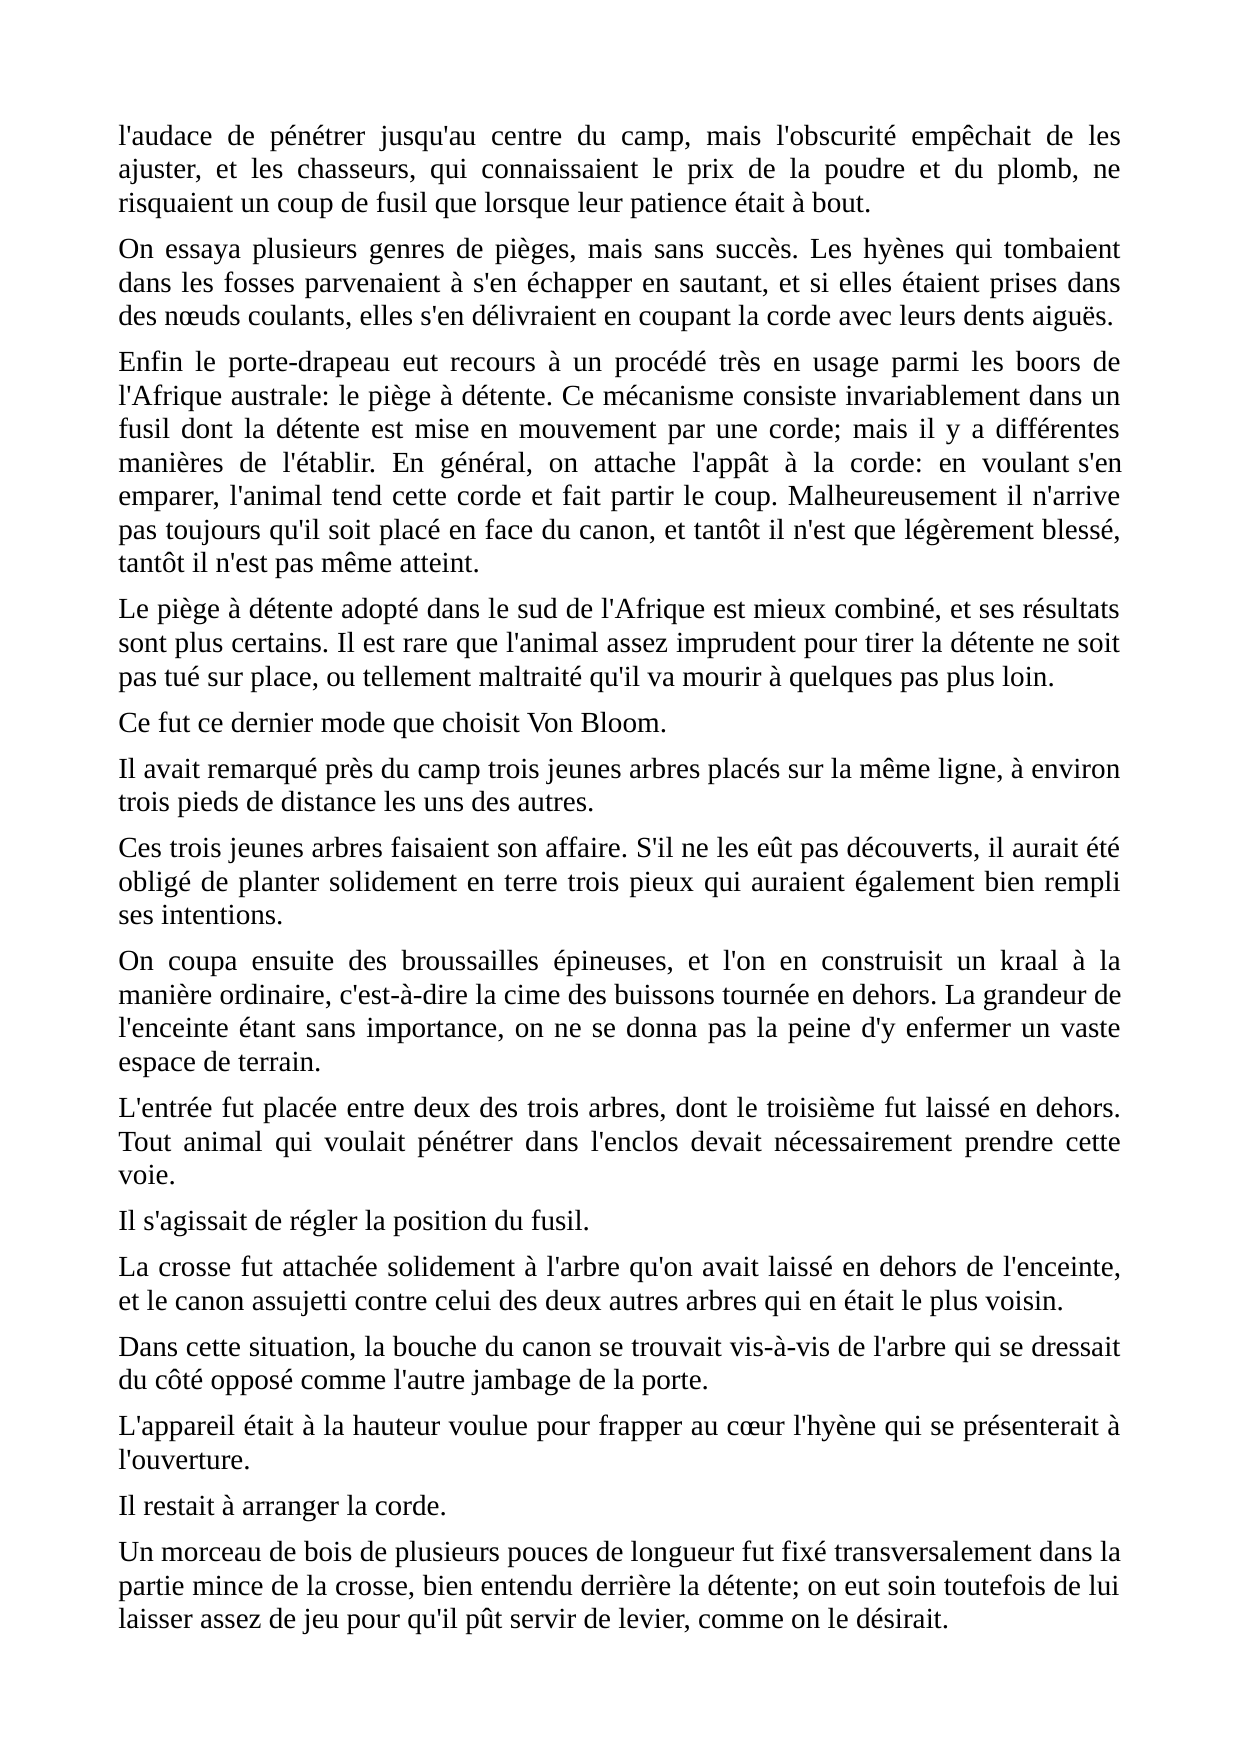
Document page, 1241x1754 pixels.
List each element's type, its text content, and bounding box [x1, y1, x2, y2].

text L'appareil était à la hauteur voulue pour frapper au cœur l'hyène qui se présenterait à l'ouverture. [118, 1408, 1122, 1476]
text Il restait à arranger la corde. [118, 1488, 1122, 1522]
text Il s'agissait de régler la position du fusil. [118, 1203, 1122, 1237]
text Il avait remarqué près du camp trois jeunes arbres placés sur la même ligne, à environ trois pieds de distance les uns des autres. [118, 751, 1122, 818]
text l'audace de pénétrer jusqu'au centre du camp, mais l'obscurité empêchait de les ajuster, et les chasseurs, qui connaissaient le prix de la poudre et du plomb, ne risquaient un coup de fusil que lorsque leur patience était à bout. [118, 118, 1122, 219]
text On essaya plusieurs genres de pièges, mais sans succès. Les hyènes qui tombaient dans les fosses parvenaient à s'en échapper en sautant, et si elles étaient prises dans des nœuds coulants, elles s'en délivraient en coupant la corde avec leurs dents aiguës. [118, 231, 1122, 332]
text Un morceau de bois de plusieurs pouces de longueur fut fixé transversalement dans la partie mince de la crosse, bien entendu derrière la détente; on eut soin toutefois de lui laisser assez de jeu pour qu'il pût servir de levier, comme on le désirait. [118, 1534, 1122, 1635]
text Ce fut ce dernier mode que choisit Von Bloom. [118, 705, 1122, 738]
text L'entrée fut placée entre deux des trois arbres, dont le troisième fut laissé en dehors. Tout animal qui voulait pénétrer dans l'enclos devait nécessairement prendre cette voie. [118, 1090, 1122, 1191]
text Le piège à détente adopté dans le sud de l'Afrique est mieux combiné, et ses résultats sont plus certains. Il est rare que l'animal assez imprudent pour tirer la détente ne soit pas tué sur place, ou tellement maltraité qu'il va mourir à quelques pas plus loin. [118, 592, 1122, 692]
text La crosse fut attachée solidement à l'arbre qu'on avait laissé en dehors de l'enceinte, et le canon assujetti contre celui des deux autres arbres qui en était le plus voisin. [118, 1249, 1122, 1316]
text Ces trois jeunes arbres faisaient son affaire. S'il ne les eût pas découverts, il aurait été obligé de planter solidement en terre trois pieux qui auraient également bien rempli ses intentions. [118, 830, 1122, 931]
text On coupa ensuite des broussailles épineuses, et l'on en construisit un kraal à la manière ordinaire, c'est-à-dire la cime des buissons tournée en dehors. La grandeur de l'enceinte étant sans importance, on ne se donna pas la peine d'y enfermer un vaste espace de terrain. [118, 943, 1122, 1078]
text Dans cette situation, la bouche du canon se trouvait vis-à-vis de l'arbre qui se dressait du côté opposé comme l'autre jambage de la porte. [118, 1329, 1122, 1396]
text Enfin le porte-drapeau eut recours à un procédé très en usage parmi les boors de l'Afrique australe: le piège à détente. Ce mécanisme consiste invariablement dans un fusil dont la détente est mise en mouvement par une corde; mais il y a différentes manières de l'établir. En général, on attache l'appât à la corde: en voulant s'en emparer, l'animal tend cette corde et fait partir le coup. Malheureusement il n'arrive pas toujours qu'il soit placé en face du canon, et tantôt il n'est que légèrement blessé, tantôt il n'est pas même atteint. [118, 344, 1122, 579]
